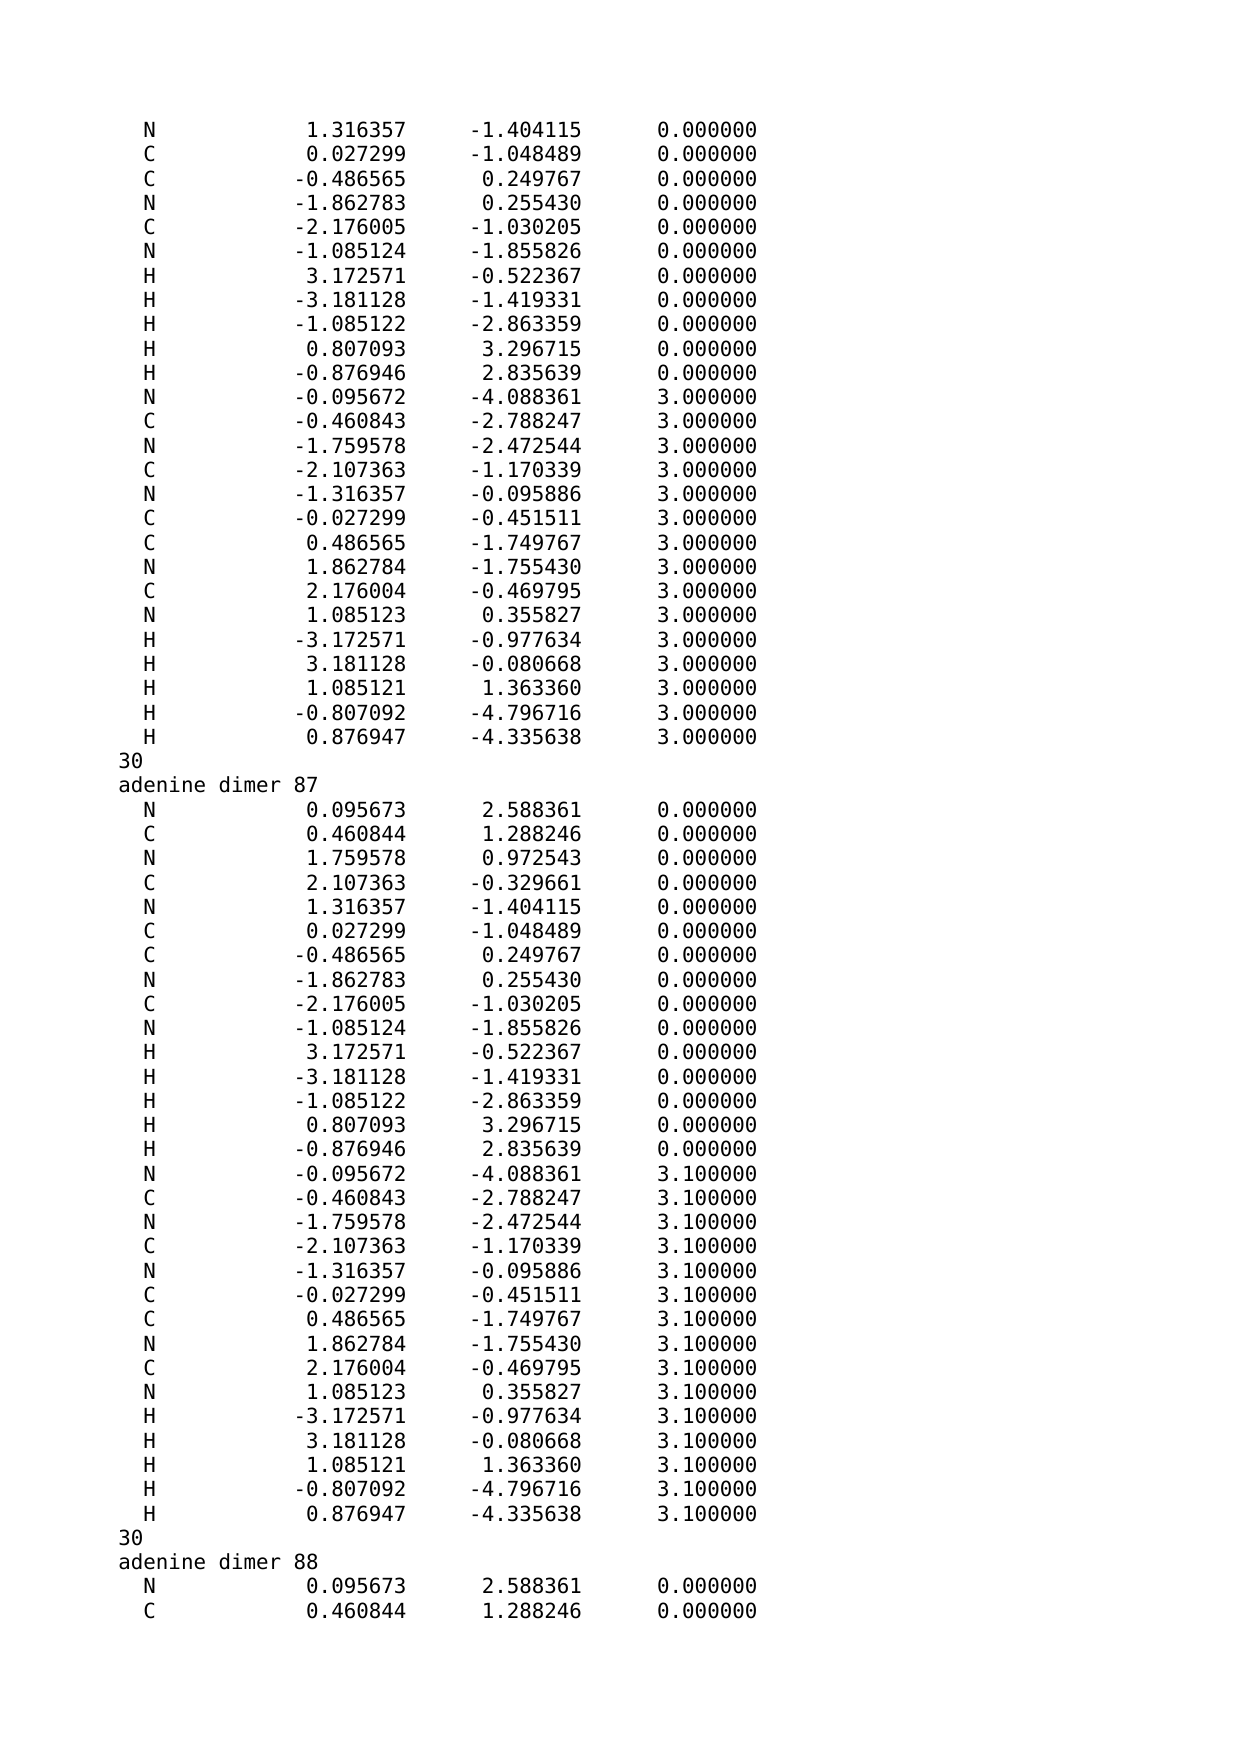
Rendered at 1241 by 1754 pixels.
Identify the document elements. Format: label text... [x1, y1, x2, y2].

text H 3.181128 -0.080668 3.000000 [118, 652, 1122, 676]
text C -0.027299 -0.451511 3.100000 [118, 1283, 1122, 1307]
text N 1.085123 0.355827 3.100000 [118, 1380, 1122, 1404]
text H -3.172571 -0.977634 3.000000 [118, 628, 1122, 652]
text C -2.176005 -1.030205 0.000000 [118, 215, 1122, 239]
text H 0.807093 3.296715 0.000000 [118, 1113, 1122, 1137]
text C 2.176004 -0.469795 3.000000 [118, 579, 1122, 603]
text C -2.176005 -1.030205 0.000000 [118, 992, 1122, 1016]
text C 0.460844 1.288246 0.000000 [118, 1599, 1122, 1623]
text N 1.862784 -1.755430 3.100000 [118, 1332, 1122, 1356]
text N -1.759578 -2.472544 3.100000 [118, 1210, 1122, 1234]
text H 3.181128 -0.080668 3.100000 [118, 1429, 1122, 1453]
text H -0.807092 -4.796716 3.100000 [118, 1477, 1122, 1502]
text H -3.172571 -0.977634 3.100000 [118, 1404, 1122, 1429]
text C 0.486565 -1.749767 3.000000 [118, 531, 1122, 555]
text N -1.862783 0.255430 0.000000 [118, 968, 1122, 992]
text C -2.107363 -1.170339 3.100000 [118, 1234, 1122, 1259]
text H 3.172571 -0.522367 0.000000 [118, 1040, 1122, 1065]
text H 3.172571 -0.522367 0.000000 [118, 264, 1122, 288]
text N 1.316357 -1.404115 0.000000 [118, 118, 1122, 142]
text H -1.085122 -2.863359 0.000000 [118, 1089, 1122, 1113]
text H -3.181128 -1.419331 0.000000 [118, 288, 1122, 312]
text H -0.876946 2.835639 0.000000 [118, 361, 1122, 385]
text 30 [118, 749, 1122, 773]
text N -1.759578 -2.472544 3.000000 [118, 434, 1122, 458]
text 30 [118, 1526, 1122, 1550]
text C -0.027299 -0.451511 3.000000 [118, 506, 1122, 531]
text N 1.316357 -1.404115 0.000000 [118, 895, 1122, 919]
text C -0.486565 0.249767 0.000000 [118, 943, 1122, 968]
text N -0.095672 -4.088361 3.000000 [118, 385, 1122, 409]
text C -0.486565 0.249767 0.000000 [118, 167, 1122, 191]
text adenine dimer 88 [118, 1550, 1122, 1574]
text C 0.486565 -1.749767 3.100000 [118, 1307, 1122, 1332]
text H -1.085122 -2.863359 0.000000 [118, 312, 1122, 337]
text H 0.876947 -4.335638 3.100000 [118, 1502, 1122, 1526]
text H 1.085121 1.363360 3.000000 [118, 676, 1122, 701]
text N 1.759578 0.972543 0.000000 [118, 846, 1122, 871]
text N 0.095673 2.588361 0.000000 [118, 1574, 1122, 1599]
text C 0.460844 1.288246 0.000000 [118, 822, 1122, 846]
text C -2.107363 -1.170339 3.000000 [118, 458, 1122, 482]
text H -0.876946 2.835639 0.000000 [118, 1137, 1122, 1162]
text N -1.316357 -0.095886 3.000000 [118, 482, 1122, 506]
text N 1.862784 -1.755430 3.000000 [118, 555, 1122, 579]
text N -1.085124 -1.855826 0.000000 [118, 239, 1122, 264]
text H -0.807092 -4.796716 3.000000 [118, 701, 1122, 725]
text C 2.107363 -0.329661 0.000000 [118, 871, 1122, 895]
text C 2.176004 -0.469795 3.100000 [118, 1356, 1122, 1380]
text adenine dimer 87 [118, 773, 1122, 798]
text H 1.085121 1.363360 3.100000 [118, 1453, 1122, 1477]
text H 0.807093 3.296715 0.000000 [118, 337, 1122, 361]
text N 0.095673 2.588361 0.000000 [118, 798, 1122, 822]
text N -1.862783 0.255430 0.000000 [118, 191, 1122, 215]
text C -0.460843 -2.788247 3.100000 [118, 1186, 1122, 1210]
text C 0.027299 -1.048489 0.000000 [118, 919, 1122, 943]
text N 1.085123 0.355827 3.000000 [118, 603, 1122, 628]
text C 0.027299 -1.048489 0.000000 [118, 142, 1122, 167]
text H 0.876947 -4.335638 3.000000 [118, 725, 1122, 749]
text N -1.085124 -1.855826 0.000000 [118, 1016, 1122, 1040]
text N -0.095672 -4.088361 3.100000 [118, 1162, 1122, 1186]
text C -0.460843 -2.788247 3.000000 [118, 409, 1122, 434]
text H -3.181128 -1.419331 0.000000 [118, 1065, 1122, 1089]
text N -1.316357 -0.095886 3.100000 [118, 1259, 1122, 1283]
